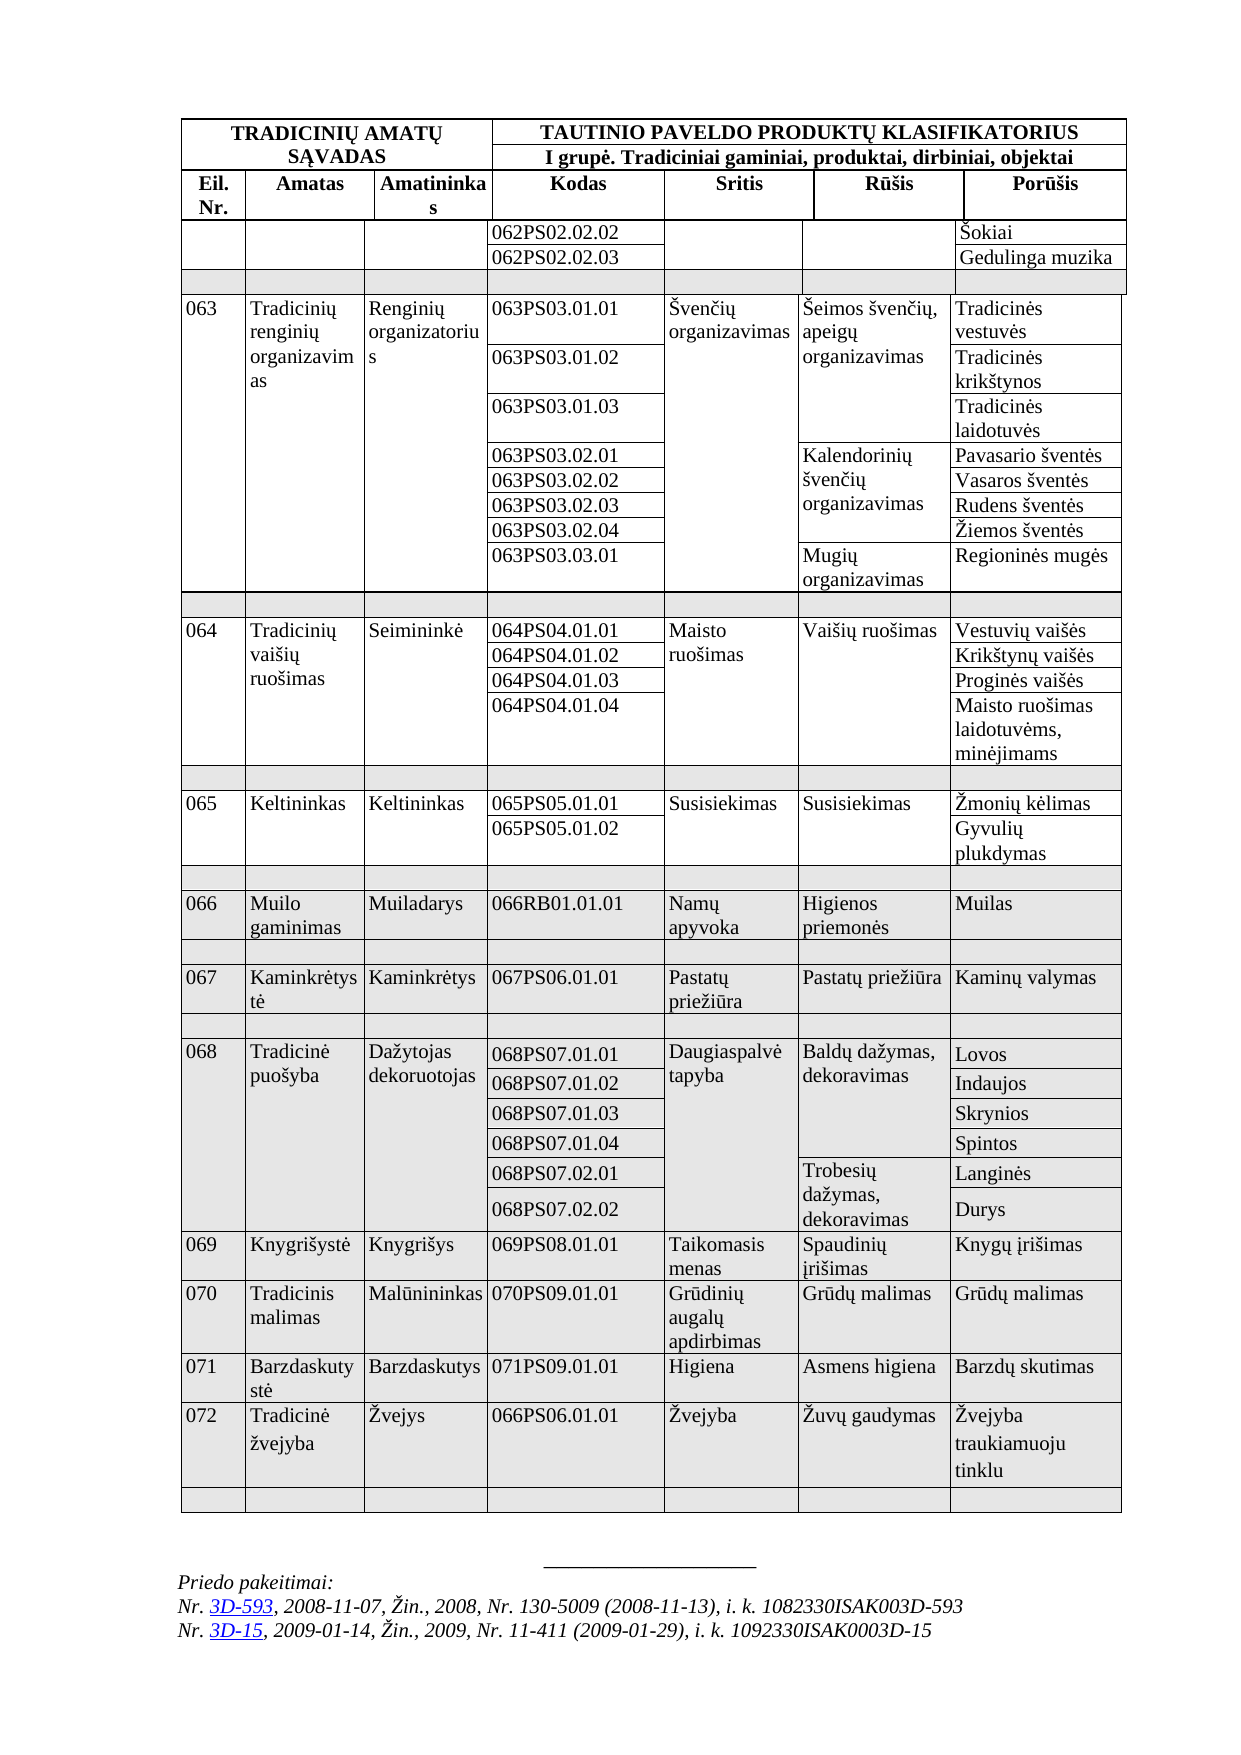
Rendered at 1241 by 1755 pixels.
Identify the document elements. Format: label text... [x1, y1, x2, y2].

table_cell [1122, 1280, 1126, 1353]
table_cell [956, 270, 1126, 294]
table_cell [665, 766, 798, 790]
table_cell [1122, 1098, 1126, 1127]
table_cell Seimininkė [365, 618, 487, 765]
table_cell [665, 221, 802, 269]
table_cell [365, 1488, 487, 1512]
table_cell 068PS07.01.01 [488, 1039, 664, 1068]
table_cell Tradicinis malimas [246, 1281, 364, 1353]
table_cell Barzdų skutimas [951, 1354, 1121, 1402]
table_cell Skrynios [951, 1099, 1121, 1127]
text Nr. 3D-15, 2009-01-14, Žin., 2009, Nr. 11-411 (2009-01-29), i. k. 1092330ISAK0003D-15 [177, 1618, 1122, 1642]
table_cell Pastatų priežiūra [799, 965, 950, 1013]
table_cell Tradicinė puošyba [246, 1039, 364, 1231]
table_cell [1122, 542, 1126, 591]
table_cell Vasaros šventės [951, 468, 1121, 492]
table_cell 063PS03.01.03 [488, 394, 664, 442]
table_cell Tradicinės laidotuvės [951, 394, 1121, 442]
table_cell 063PS03.01.02 [488, 345, 664, 393]
text Priedo pakeitimai: [177, 1570, 1122, 1594]
table_cell 063PS03.03.01 [488, 543, 664, 591]
table_cell 067PS06.01.01 [488, 965, 664, 1013]
table_cell Regioninės mugės [951, 543, 1121, 591]
table_cell Maisto ruošimas [665, 618, 798, 765]
table_cell Proginės vaišės [951, 668, 1121, 692]
table_cell Barzdaskutys [365, 1354, 487, 1402]
table_cell Vestuvių vaišės [951, 618, 1121, 642]
table_cell 068PS07.01.03 [488, 1099, 664, 1127]
table_cell Lovos [951, 1039, 1121, 1068]
table_cell Durys [951, 1188, 1121, 1231]
table_cell Higiena [665, 1354, 798, 1402]
table_cell [1122, 393, 1126, 442]
table_cell 062PS02.02.02 [488, 221, 664, 244]
table_cell [951, 1488, 1121, 1512]
table_cell [488, 866, 664, 889]
table_cell Kaminkrėtys [365, 965, 487, 1013]
table_cell Keltininkas [365, 791, 487, 864]
table_cell Dažytojas dekoruotojas [365, 1039, 487, 1231]
table_cell 066 [182, 891, 245, 939]
table_cell Taikomasis menas [665, 1232, 798, 1280]
table_cell 068PS07.01.04 [488, 1129, 664, 1157]
table_cell [246, 866, 364, 889]
table_cell Renginių organizatorius [365, 295, 487, 591]
table_cell [1122, 642, 1126, 667]
table_cell Kaminų valymas [951, 965, 1121, 1013]
table_cell Grūdinių augalų apdirbimas [665, 1281, 798, 1353]
table_cell Žmonių kėlimas [951, 791, 1121, 815]
table_cell Žiemos šventės [951, 518, 1121, 542]
table_cell Sritis [665, 171, 813, 219]
table_cell Daugiaspalvė tapyba [665, 1039, 798, 1231]
table_cell [1122, 765, 1126, 790]
table_cell Kalendorinių švenčių organizavimas [799, 443, 950, 542]
table_cell [799, 593, 950, 617]
table_cell [803, 221, 955, 269]
table_cell [799, 1014, 950, 1038]
table_cell 063PS03.02.04 [488, 518, 664, 542]
table_cell [665, 1488, 798, 1512]
table_cell Rūšis [815, 171, 963, 219]
table_cell [665, 866, 798, 889]
table_cell Spintos [951, 1129, 1121, 1157]
table_cell [1122, 1068, 1126, 1098]
table_cell Knygrišystė [246, 1232, 364, 1280]
table_cell 063 [182, 295, 245, 591]
table_cell 063PS03.02.02 [488, 468, 664, 492]
table_cell [1122, 442, 1126, 467]
table_cell [1122, 890, 1126, 939]
table_header TAUTINIO PAVELDO PRODUKTŲ KLASIFIKATORIUS [493, 120, 1126, 144]
table_cell [1122, 591, 1126, 617]
table_cell Amatas [246, 171, 374, 219]
table_cell Žvejyba [665, 1403, 798, 1487]
table_cell [665, 593, 798, 617]
table_cell [1122, 667, 1126, 692]
table_cell [246, 593, 364, 617]
table_cell [1122, 692, 1126, 765]
table_cell Tradicinių vaišių ruošimas [246, 618, 364, 765]
table_cell [365, 221, 487, 269]
table_cell 066RB01.01.01 [488, 891, 664, 939]
table_cell [1122, 815, 1126, 864]
table_cell 064PS04.01.02 [488, 643, 664, 667]
table_cell 068PS07.02.01 [488, 1158, 664, 1187]
table_cell 063PS03.02.01 [488, 443, 664, 467]
table_cell [365, 1014, 487, 1038]
table_cell Tradicinių renginių organizavimas [246, 295, 364, 591]
table_cell Susisiekimas [665, 791, 798, 864]
table_cell [951, 940, 1121, 964]
table_cell [246, 1014, 364, 1038]
table_cell [488, 593, 664, 617]
table_cell Asmens higiena [799, 1354, 950, 1402]
text Nr. 3D-593, 2008-11-07, Žin., 2008, Nr. 130-5009 (2008-11-13), i. k. 1082330ISAK003D-593 [177, 1594, 1122, 1618]
table_cell [365, 940, 487, 964]
table_cell [246, 766, 364, 790]
table_cell Trobesių dažymas, dekoravimas [799, 1158, 950, 1231]
table_cell Muilas [951, 891, 1121, 939]
table_cell [1122, 1013, 1126, 1038]
table_cell [1122, 517, 1126, 542]
table_cell [488, 270, 664, 294]
table_cell 071 [182, 1354, 245, 1402]
table_cell 068 [182, 1039, 245, 1231]
table_cell I grupė. Tradiciniai gaminiai, produktai, dirbiniai, objektai [493, 145, 1126, 169]
table_cell [951, 1014, 1121, 1038]
table_cell [1122, 1487, 1126, 1512]
table_cell Žvejys [365, 1403, 487, 1487]
table_cell [1122, 492, 1126, 517]
text _________________ [177, 1542, 1122, 1570]
table_cell Kaminkrėtystė [246, 965, 364, 1013]
table_cell Šokiai [956, 221, 1126, 244]
table_cell [365, 766, 487, 790]
table_cell [365, 270, 487, 294]
table_cell [246, 221, 364, 269]
table_cell 069PS08.01.01 [488, 1232, 664, 1280]
table_cell [246, 1488, 364, 1512]
table_cell Malūnininkas [365, 1281, 487, 1353]
table_cell [799, 866, 950, 889]
table_cell Knygrišys [365, 1232, 487, 1280]
table_cell Švenčių organizavimas [665, 295, 798, 591]
table_header TRADICINIŲ AMATŲ SĄVADAS [182, 120, 492, 169]
table_cell [799, 766, 950, 790]
table_cell [246, 940, 364, 964]
table_cell 064PS04.01.03 [488, 668, 664, 692]
table_cell Kodas [493, 171, 664, 219]
table_cell 067 [182, 965, 245, 1013]
table_cell 069 [182, 1232, 245, 1280]
table_cell Eil. Nr. [182, 171, 245, 219]
table_cell [365, 593, 487, 617]
table_cell [951, 593, 1121, 617]
table_cell 064PS04.01.04 [488, 693, 664, 765]
table_cell [182, 940, 245, 964]
table_cell [1122, 1157, 1126, 1187]
table_cell Susisiekimas [799, 791, 950, 864]
table_cell 064 [182, 618, 245, 765]
table_cell [799, 940, 950, 964]
table_cell [1122, 964, 1126, 1013]
table_cell Amatininkas [375, 171, 492, 219]
table_cell Gyvulių plukdymas [951, 816, 1121, 864]
table_cell [665, 1014, 798, 1038]
table_cell 072 [182, 1403, 245, 1487]
table_cell 065 [182, 791, 245, 864]
table_cell 068PS07.01.02 [488, 1069, 664, 1098]
table_cell Muilo gaminimas [246, 891, 364, 939]
table_cell [182, 593, 245, 617]
table_cell [1122, 295, 1126, 343]
table_cell Indaujos [951, 1069, 1121, 1098]
table_cell Vaišių ruošimas [799, 618, 950, 765]
table_cell 065PS05.01.02 [488, 816, 664, 864]
table_cell [665, 270, 802, 294]
table_cell [1122, 939, 1126, 964]
table_cell Barzdaskutystė [246, 1354, 364, 1402]
table_cell Tradicinė žvejyba [246, 1403, 364, 1487]
table_cell 071PS09.01.01 [488, 1354, 664, 1402]
table_cell [1122, 865, 1126, 889]
table_cell [1122, 467, 1126, 492]
table_cell [182, 1488, 245, 1512]
table_cell [799, 1488, 950, 1512]
table_cell Žuvų gaudymas [799, 1403, 950, 1487]
table_cell [488, 940, 664, 964]
table_cell Keltininkas [246, 791, 364, 864]
table_cell Šeimos švenčių, apeigų organizavimas [799, 295, 950, 442]
table_cell 063PS03.01.01 [488, 295, 664, 343]
table_cell 066PS06.01.01 [488, 1403, 664, 1487]
table_cell 070 [182, 1281, 245, 1353]
table_cell Žvejyba traukiamuoju tinklu [951, 1403, 1121, 1487]
table_cell Krikštynų vaišės [951, 643, 1121, 667]
table_cell [951, 766, 1121, 790]
table_cell 062PS02.02.03 [488, 245, 664, 269]
table_cell [365, 866, 487, 889]
table_cell [182, 866, 245, 889]
table_cell [951, 866, 1121, 889]
table_cell [182, 1014, 245, 1038]
table_cell [1122, 1402, 1126, 1487]
table_cell Higienos priemonės [799, 891, 950, 939]
table_cell 068PS07.02.02 [488, 1188, 664, 1231]
table_cell [1122, 617, 1126, 642]
table_cell [1122, 1038, 1126, 1068]
table_cell Namų apyvoka [665, 891, 798, 939]
table_cell [488, 1488, 664, 1512]
table_cell Porūšis [965, 171, 1126, 219]
table_cell [1122, 1231, 1126, 1280]
table_cell Pastatų priežiūra [665, 965, 798, 1013]
table_cell Pavasario šventės [951, 443, 1121, 467]
table_cell [182, 766, 245, 790]
table_cell Grūdų malimas [799, 1281, 950, 1353]
table_cell Muiladarys [365, 891, 487, 939]
table_cell [665, 940, 798, 964]
table_cell [488, 766, 664, 790]
table_cell [1122, 344, 1126, 393]
table_cell [182, 270, 245, 294]
table_cell Knygų įrišimas [951, 1232, 1121, 1280]
table_cell Maisto ruošimas laidotuvėms, minėjimams [951, 693, 1121, 765]
table_cell 070PS09.01.01 [488, 1281, 664, 1353]
table_cell Grūdų malimas [951, 1281, 1121, 1353]
table_cell Rudens šventės [951, 493, 1121, 517]
table_cell [246, 270, 364, 294]
table_cell 064PS04.01.01 [488, 618, 664, 642]
table_cell [1122, 1187, 1126, 1231]
table_cell Baldų dažymas, dekoravimas [799, 1039, 950, 1157]
table_cell Spaudinių įrišimas [799, 1232, 950, 1280]
table_cell Langinės [951, 1158, 1121, 1187]
table_cell [803, 270, 955, 294]
table_cell [488, 1014, 664, 1038]
table_cell 063PS03.02.03 [488, 493, 664, 517]
table_cell Mugių organizavimas [799, 543, 950, 591]
table_cell [1122, 1353, 1126, 1402]
table_cell Gedulinga muzika [956, 245, 1126, 269]
table_cell 065PS05.01.01 [488, 791, 664, 815]
table_cell [1122, 1128, 1126, 1157]
table_cell Tradicinės krikštynos [951, 345, 1121, 393]
table_cell [182, 221, 245, 269]
table_cell Tradicinės vestuvės [951, 295, 1121, 343]
table_cell [1122, 790, 1126, 815]
